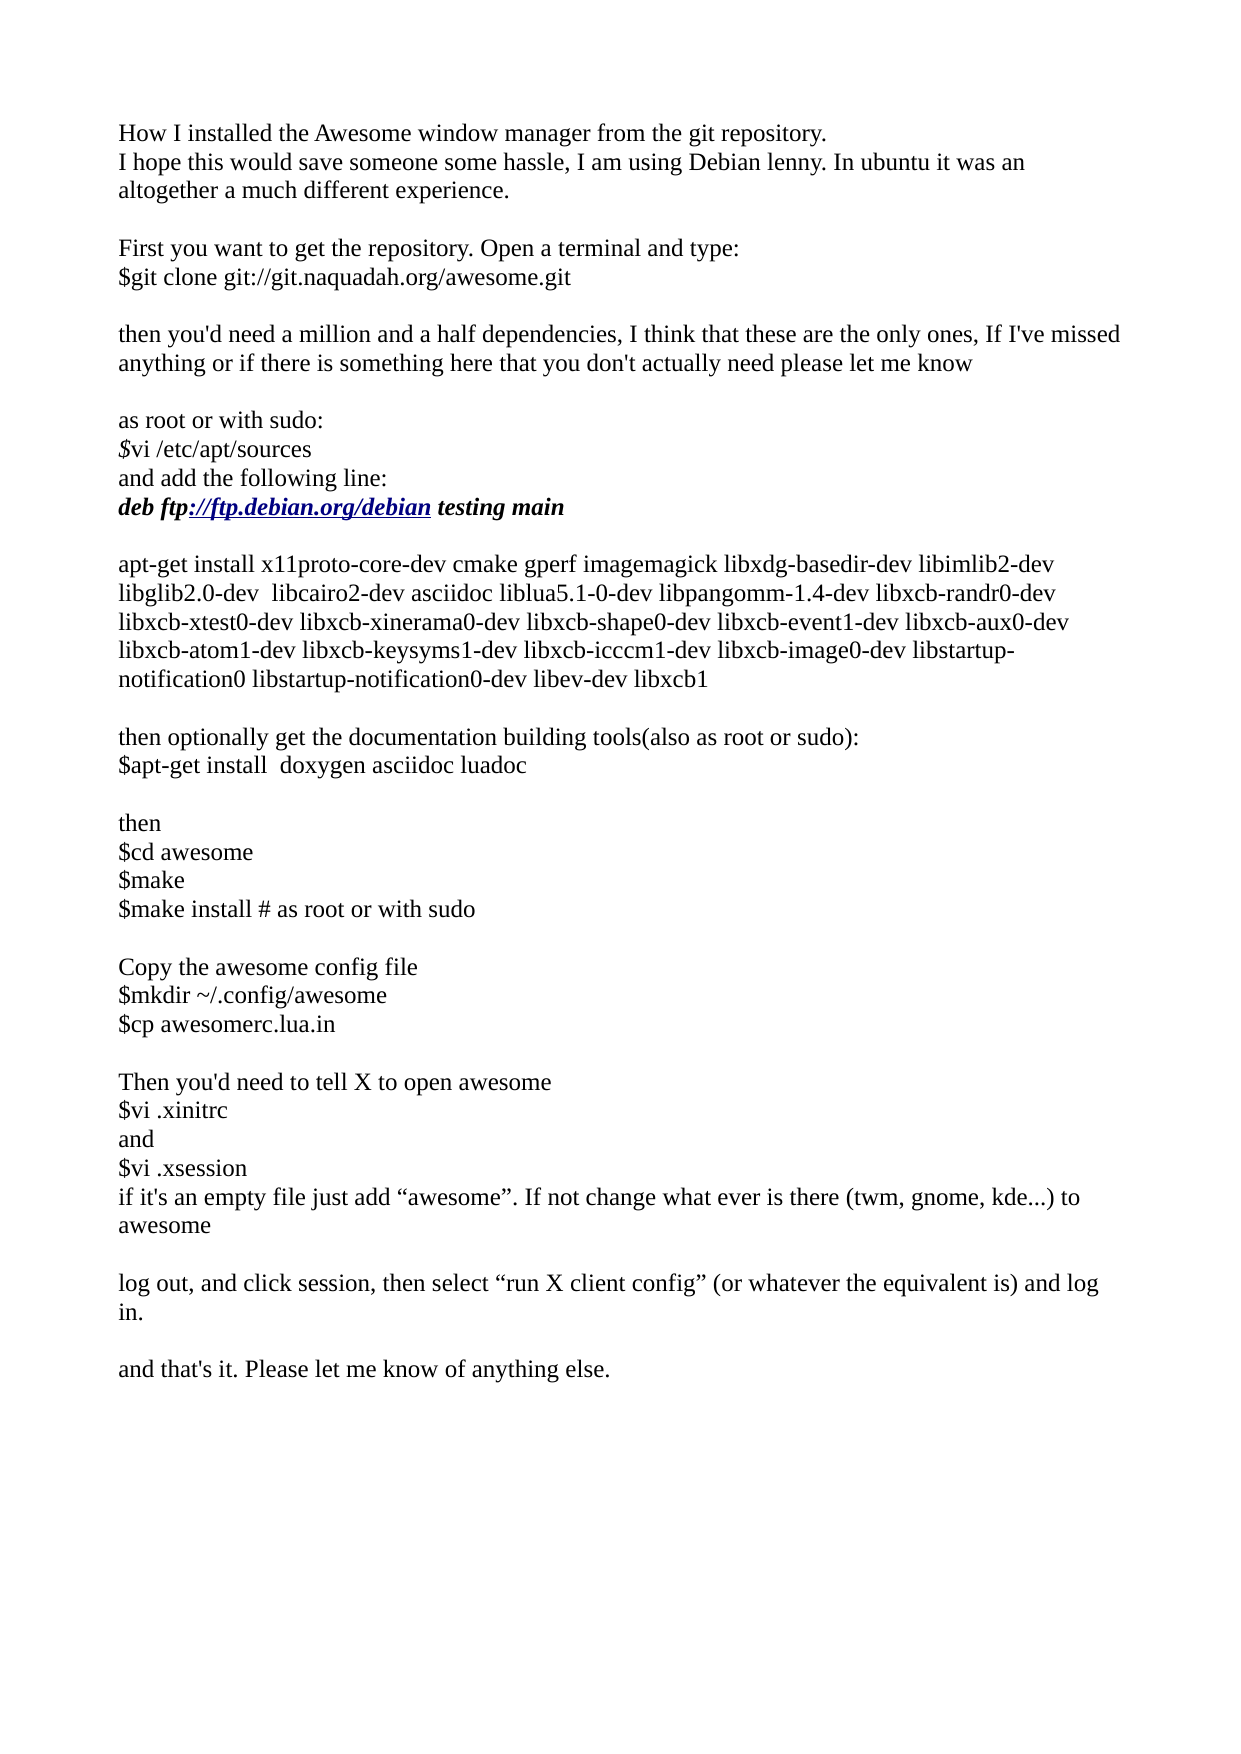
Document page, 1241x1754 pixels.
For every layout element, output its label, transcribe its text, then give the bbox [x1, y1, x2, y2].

text $cd awesome [118, 837, 1122, 866]
text and [118, 1124, 1122, 1153]
text $apt-get install doxygen asciidoc luadoc [118, 751, 1122, 779]
text if it's an empty file just add “awesome”. If not change what ever is there (twm, gnome, kde...) to awesome [118, 1182, 1122, 1239]
text apt-get install x11proto-core-dev cmake gperf imagemagick libxdg-basedir-dev libimlib2-dev libglib2.0-dev libcairo2-dev asciidoc liblua5.1-0-dev libpangomm-1.4-dev libxcb-randr0-dev libxcb-xtest0-dev libxcb-xinerama0-dev libxcb-shape0-dev libxcb-event1-dev libxcb-aux0-dev libxcb-atom1-dev libxcb-keysyms1-dev libxcb-icccm1-dev libxcb-image0-dev libstartup-notification0 libstartup-notification0-dev libev-dev libxcb1 [118, 549, 1122, 693]
text $make [118, 866, 1122, 894]
text $git clone git://git.naquadah.org/awesome.git [118, 262, 1122, 291]
text How I installed the Awesome window manager from the git repository. [118, 118, 1122, 147]
text $vi /etc/apt/sources [118, 434, 1122, 463]
text First you want to get the repository. Open a terminal and type: [118, 233, 1122, 262]
text $cp awesomerc.lua.in [118, 1009, 1122, 1038]
text then [118, 808, 1122, 837]
text log out, and click session, then select “run X client config” (or whatever the equivalent is) and log in. [118, 1268, 1122, 1326]
text and add the following line: [118, 463, 1122, 492]
text Then you'd need to tell X to open awesome [118, 1067, 1122, 1096]
text Copy the awesome config file [118, 952, 1122, 981]
text then you'd need a million and a half dependencies, I think that these are the only ones, If I've missed anything or if there is something here that you don't actually need please let me know [118, 319, 1122, 377]
text $vi .xinitrc [118, 1096, 1122, 1124]
text deb ftp://ftp.debian.org/debian testing main [118, 492, 1122, 521]
text $make install # as root or with sudo [118, 894, 1122, 923]
text and that's it. Please let me know of anything else. [118, 1354, 1122, 1383]
text then optionally get the documentation building tools(also as root or sudo): [118, 722, 1122, 751]
text as root or with sudo: [118, 406, 1122, 434]
text $vi .xsession [118, 1153, 1122, 1182]
text $mkdir ~/.config/awesome [118, 981, 1122, 1009]
text I hope this would save someone some hassle, I am using Debian lenny. In ubuntu it was an altogether a much different experience. [118, 147, 1122, 204]
